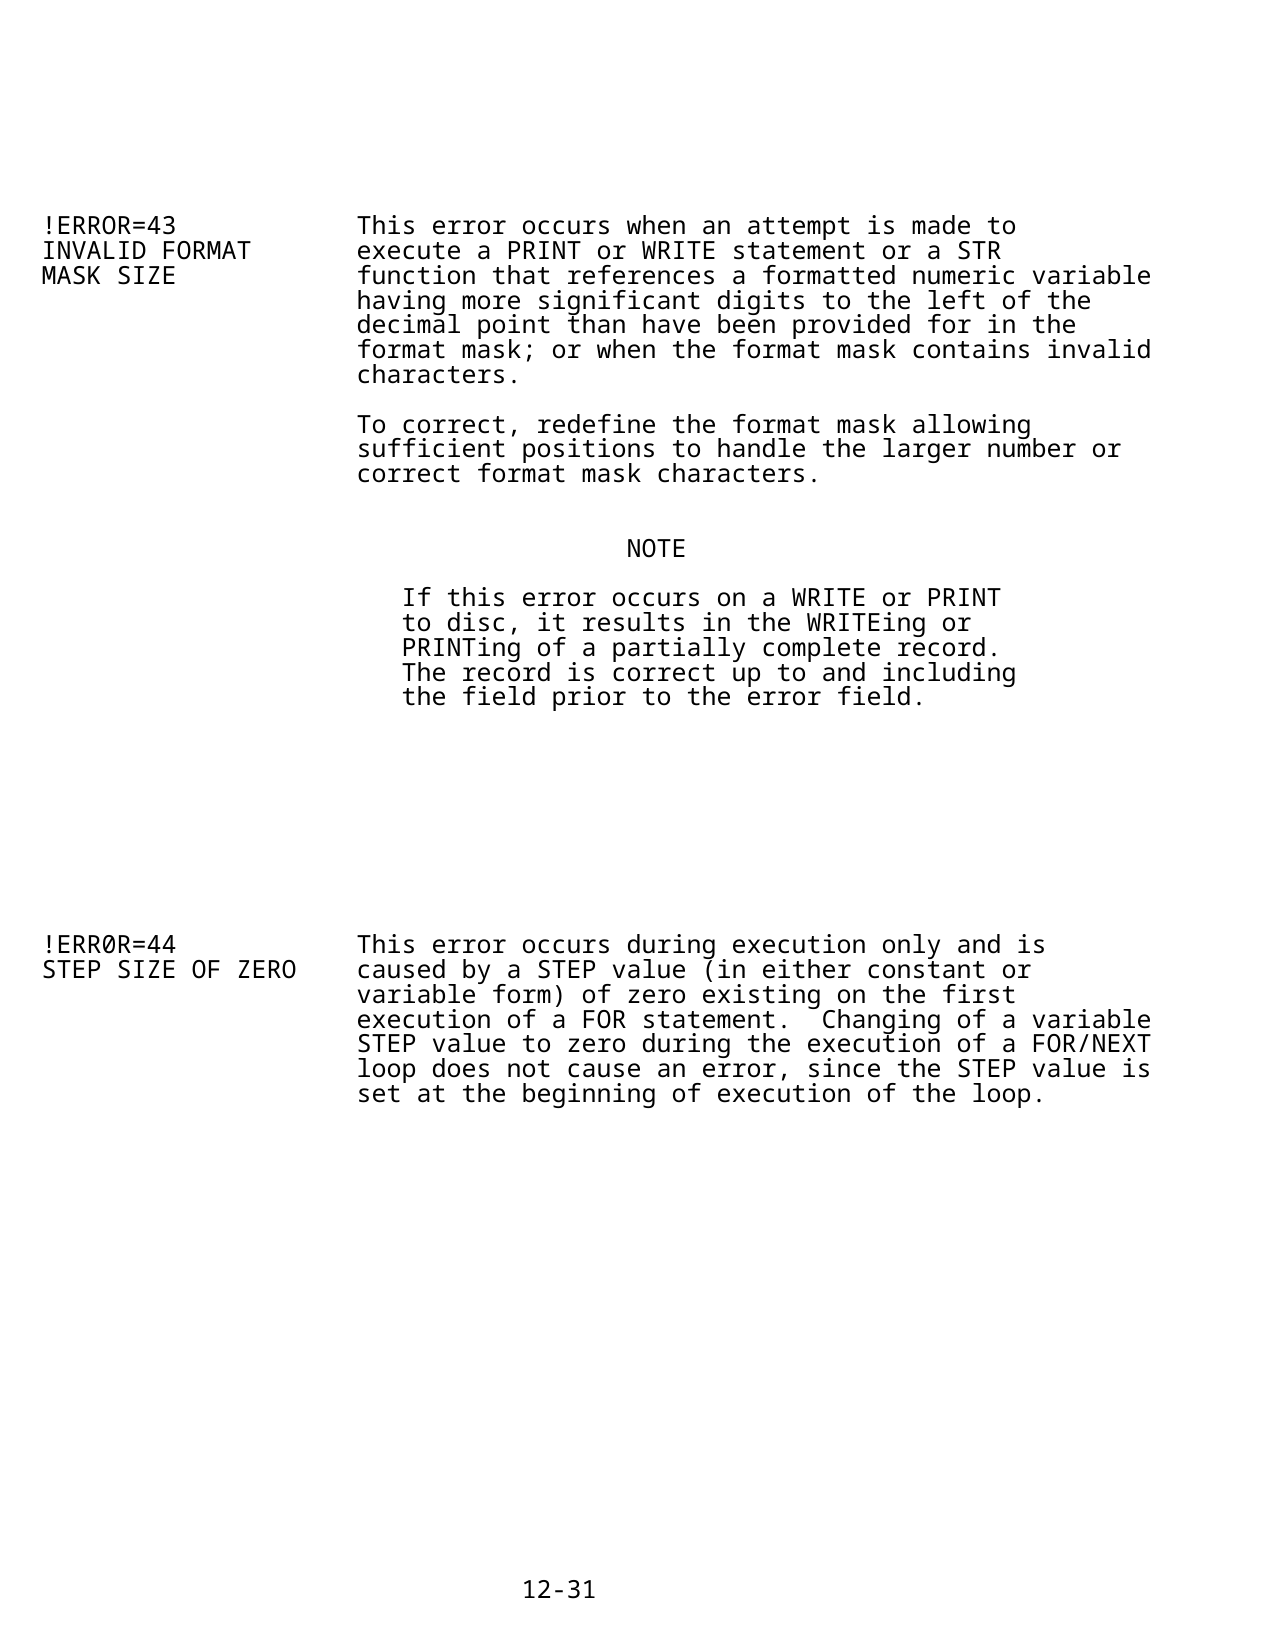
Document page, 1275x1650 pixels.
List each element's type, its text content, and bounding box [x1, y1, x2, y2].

text INVALID FORMAT execute a PRINT or WRITE statement or a STR [41, 240, 1234, 264]
text If this error occurs on a WRITE or PRINT [41, 587, 1234, 612]
text The record is correct up to and including [41, 661, 1234, 686]
text set at the beginning of execution of the loop. [41, 1083, 1234, 1107]
text the field prior to the error field. [41, 686, 1234, 711]
text PRINTing of a partially complete record. [41, 636, 1234, 661]
text loop does not cause an error, since the STEP value is [41, 1058, 1234, 1083]
text decimal point than have been provided for in the [41, 314, 1234, 339]
text execution of a FOR statement. Changing of a variable [41, 1008, 1234, 1033]
text MASK SIZE function that references a formatted numeric variable [41, 264, 1234, 289]
text STEP SIZE OF ZERO caused by a STEP value (in either constant or [41, 959, 1234, 983]
text NOTE [41, 537, 1234, 562]
text having more significant digits to the left of the [41, 289, 1234, 314]
text STEP value to zero during the execution of a FOR/NEXT [41, 1033, 1234, 1058]
text characters. [41, 364, 1234, 388]
text sufficient positions to handle the larger number or [41, 438, 1234, 463]
text format mask; or when the format mask contains invalid [41, 339, 1234, 364]
text !ERROR=43 This error occurs when an attempt is made to [41, 215, 1234, 240]
text to disc, it results in the WRITEing or [41, 612, 1234, 636]
text variable form) of zero existing on the first [41, 983, 1234, 1008]
text !ERR0R=44 This error occurs during execution only and is [41, 934, 1234, 959]
text To correct, redefine the format mask allowing [41, 413, 1234, 438]
text 12-31 [41, 1578, 1234, 1603]
text correct format mask characters. [41, 463, 1234, 488]
